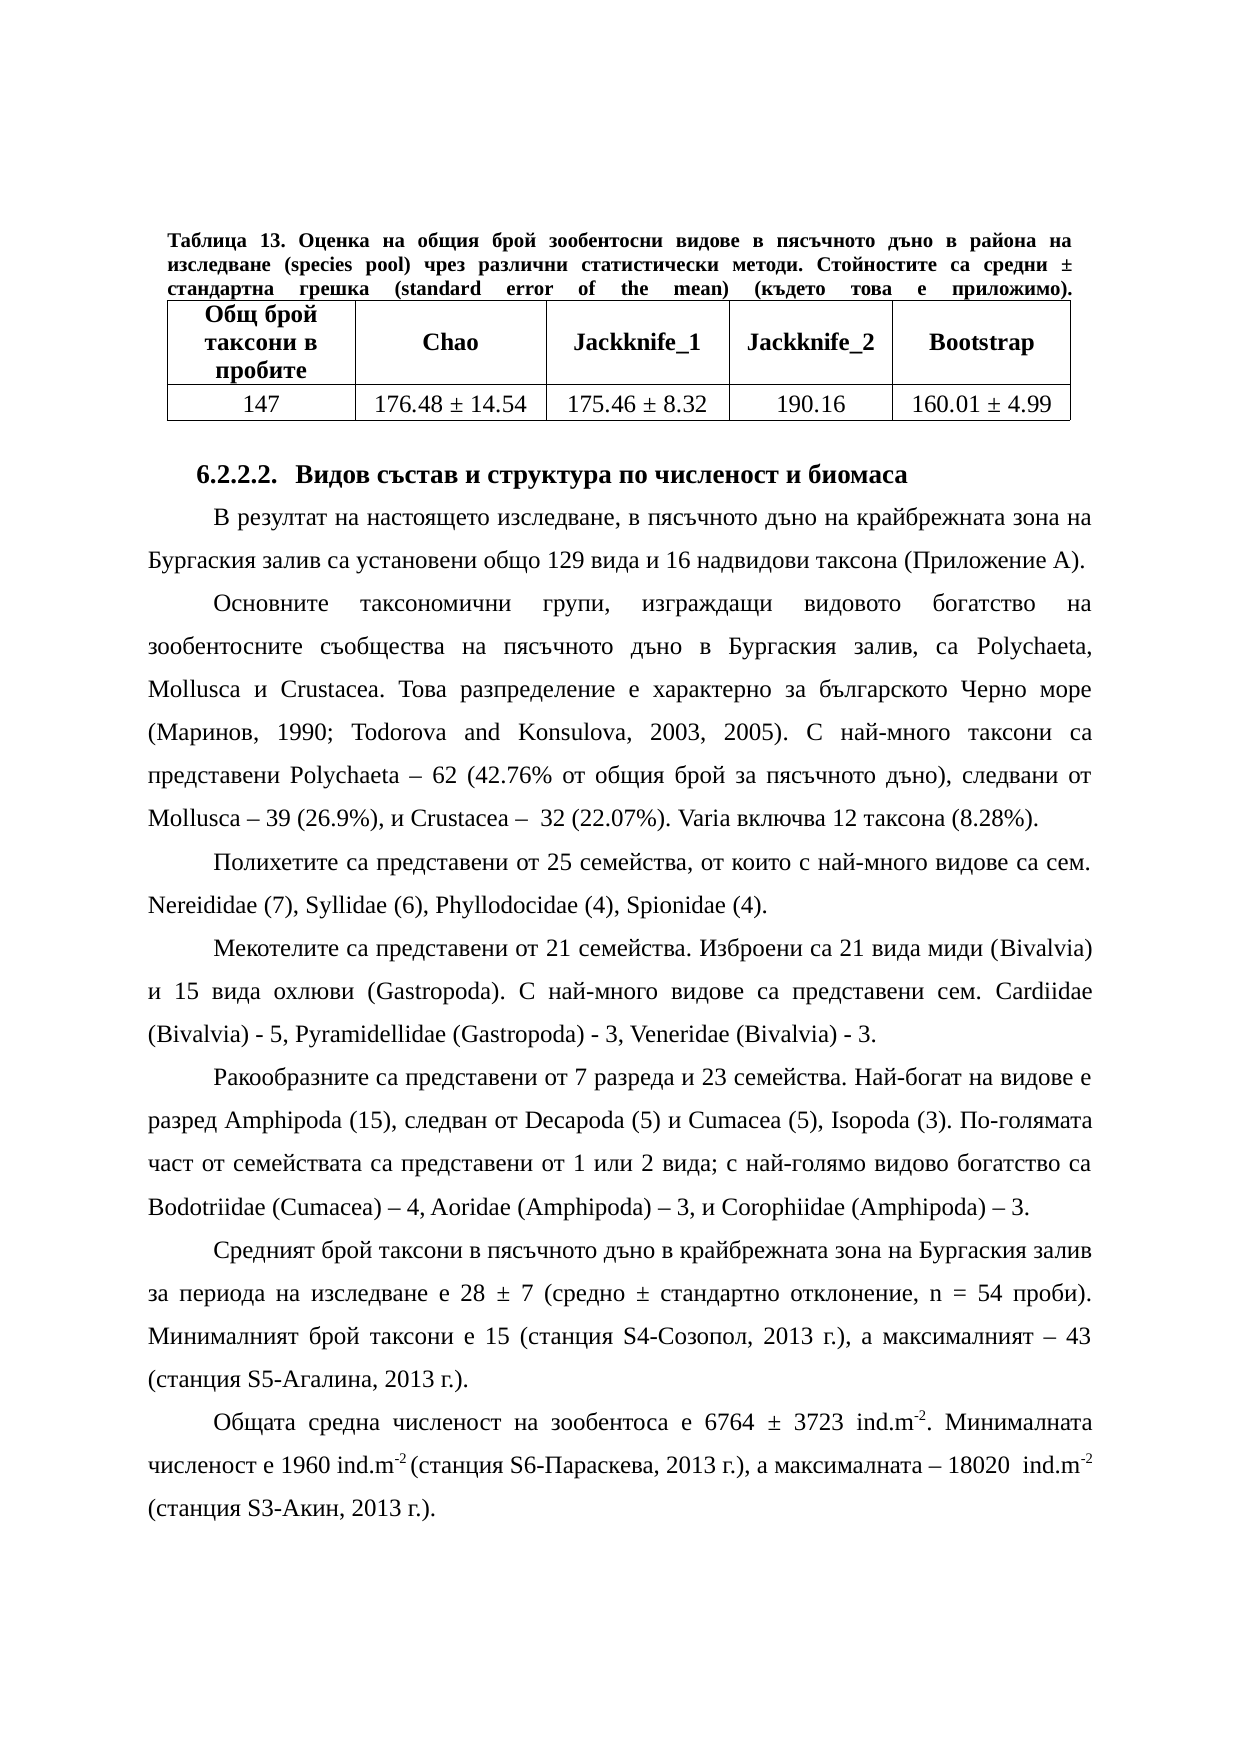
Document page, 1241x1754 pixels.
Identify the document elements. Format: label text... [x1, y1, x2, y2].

text Полихетите са представени от 25 семейства, от които с най-много видове са сем. Nereididae (7), Syllidae (6), Phyllodocidae (4), Spionidae (4). [148, 847, 1093, 918]
subtitle Видов състав и структура по численост и биомаса [266, 458, 1093, 489]
text Общата средна численост на зообентоса е 6764 ± 3723 ind.m-2. Минималната численост е 1960 ind.m-2 (станция S6-Параскева, 2013 г.), а максималната – 18020 ind.m-2 (станция S3-Акин, 2013 г.). [148, 1407, 1093, 1522]
text Ракообразните са представени от 7 разреда и 23 семейства. Най-богат на видове е разред Amphipoda (15), следван от Decapoda (5) и Cumacea (5), Isopoda (3). По-голямата част от семействата са представени от 1 или 2 вида; с най-голямо видово богатство са Bodotriidae (Cumacea) – 4, Aoridae (Amphipoda) – 3, и Corophiidae (Amphipoda) – 3. [148, 1062, 1093, 1220]
text Таблица 13. Оценка на общия брой зообентосни видове в пясъчното дъно в района на изследване (species pool) чрез различни статистически методи. Стойностите са средни ± стандартна грешка (standard error of the mean) (където това е приложимо). [167, 228, 1073, 422]
text В резултат на настоящето изследване, в пясъчното дъно на крайбрежната зона на Бургаския залив са установени общо 129 вида и 16 надвидови таксона (Приложение А). [148, 502, 1093, 573]
text Основните таксономични групи, изграждащи видовото богатство на зообентосните съобщества на пясъчното дъно в Бургаския залив, са Polychaeta, Mollusca и Crustacea. Това разпределение е характерно за българското Черно море (Маринов, 1990; Todorova and Konsulova, 2003, 2005). С най-много таксони са представени Polychaeta – 62 (42.76% от общия брой за пясъчното дъно), следвани от Mollusca – 39 (26.9%), и Crustacea – 32 (22.07%). Varia включва 12 таксона (8.28%). [148, 588, 1093, 832]
text Средният брой таксони в пясъчното дъно в крайбрежната зона на Бургаския залив за периода на изследване е 28 ± 7 (средно ± стандартно отклонение, n = 54 проби). Минималният брой таксони е 15 (станция S4-Созопол, 2013 г.), а максималният – 43 (станция S5-Агалина, 2013 г.). [148, 1235, 1093, 1393]
text Мекотелите са представени от 21 семейства. Изброени са 21 вида миди (Bivalvia) и 15 вида охлюви (Gastropoda). С най-много видове са представени сем. Cardiidae (Bivalvia) - 5, Pyramidellidae (Gastropoda) - 3, Veneridae (Bivalvia) - 3. [148, 933, 1093, 1048]
